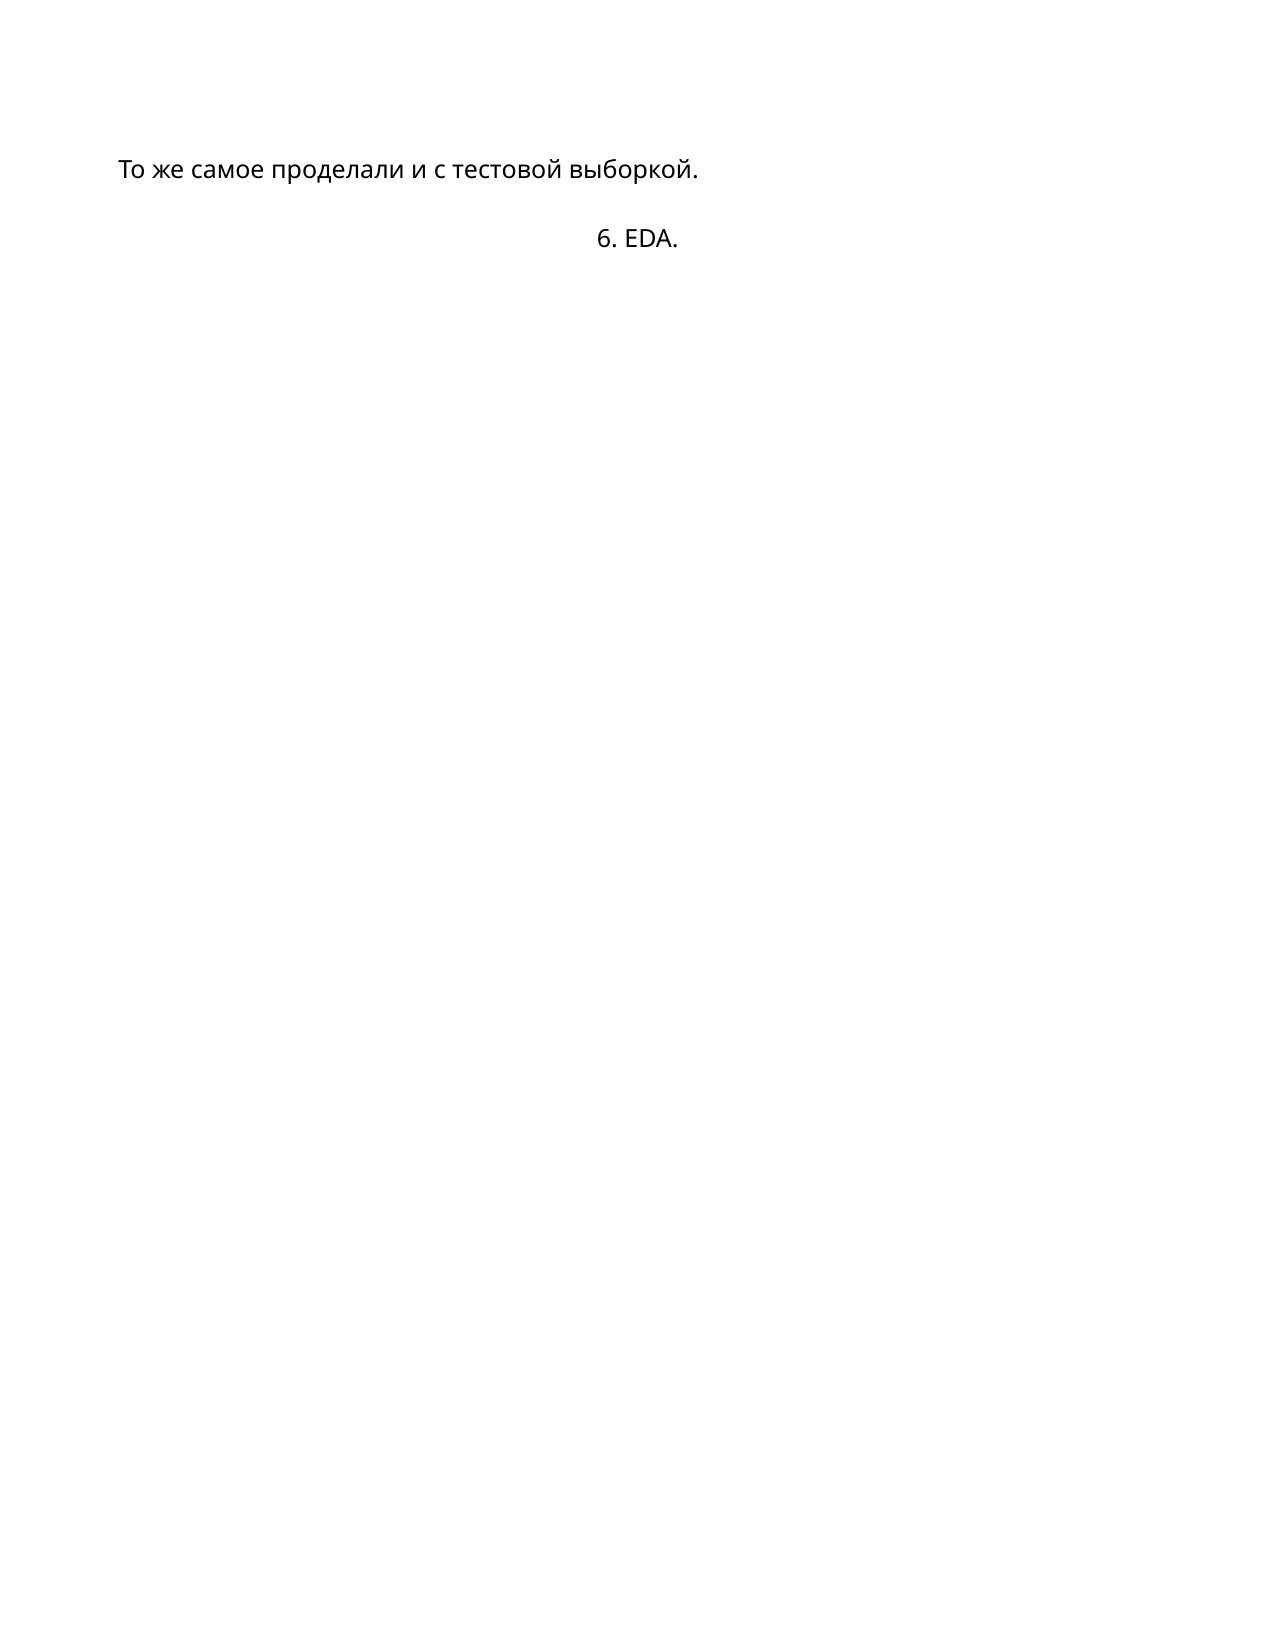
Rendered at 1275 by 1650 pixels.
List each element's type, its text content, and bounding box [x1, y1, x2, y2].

text То же самое проделали и с тестовой выборкой. [118, 152, 1157, 186]
text 6. EDA. [118, 220, 1157, 254]
